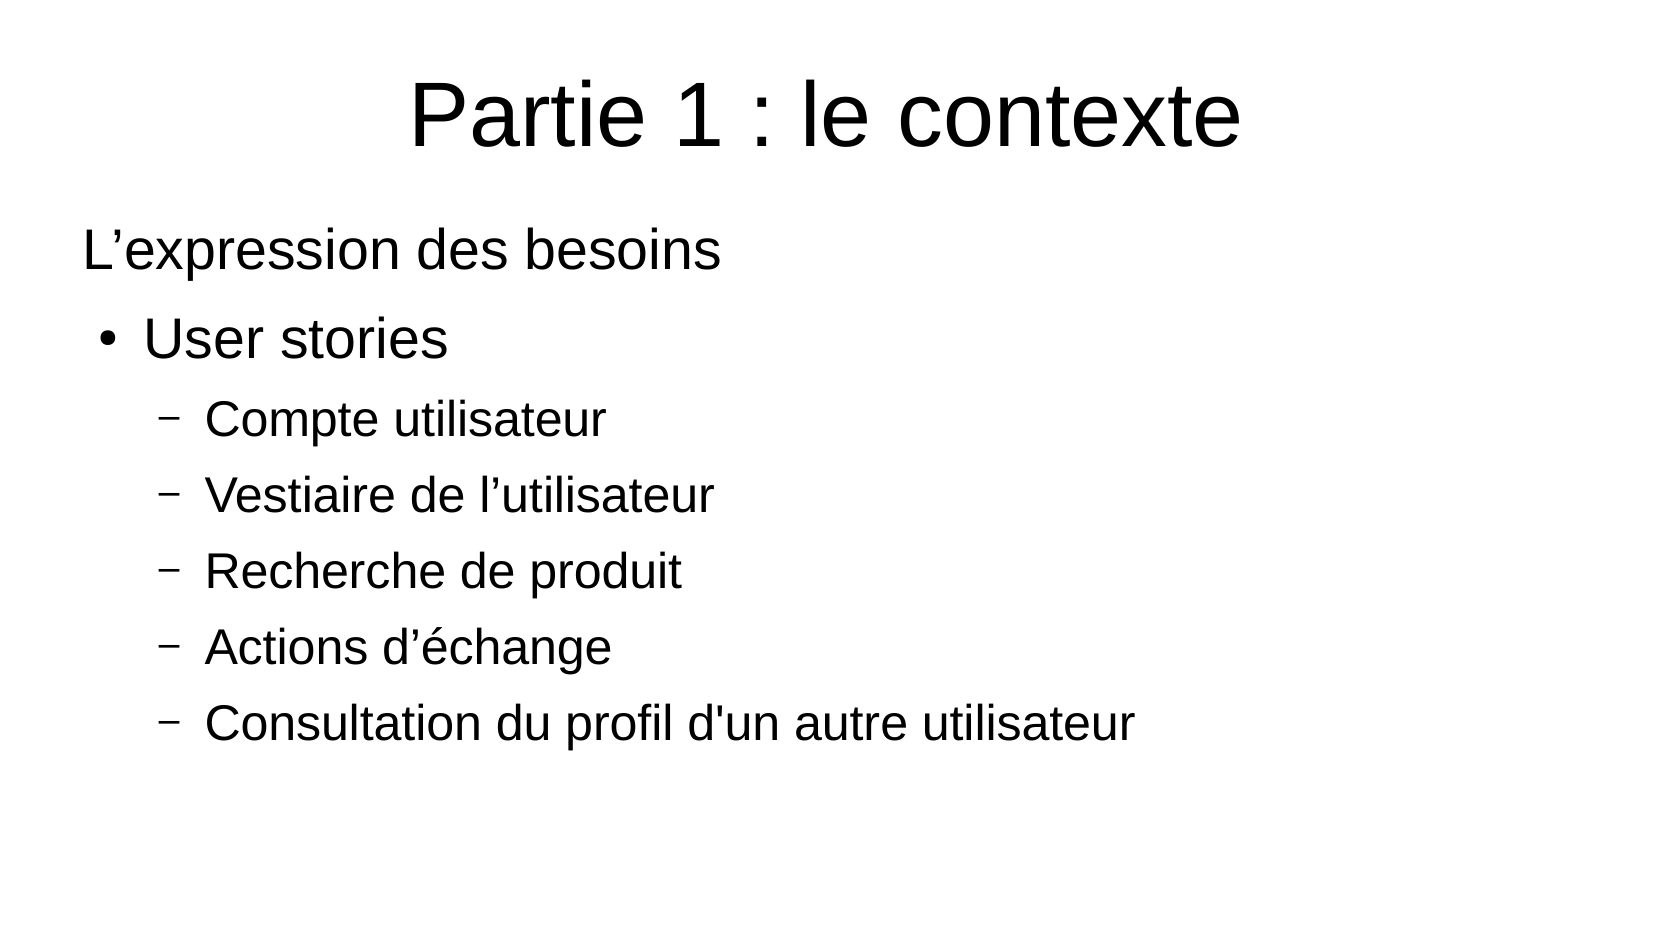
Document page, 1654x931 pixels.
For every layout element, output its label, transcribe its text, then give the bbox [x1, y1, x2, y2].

list L’expression des besoins User stories Compte utilisateur Vestiaire de l’utilisateur Recherche de produit Actions d’échange Consultation du profil d'un autre utilisateur [82, 217, 1571, 758]
title Partie 1 : le contexte [82, 37, 1571, 193]
